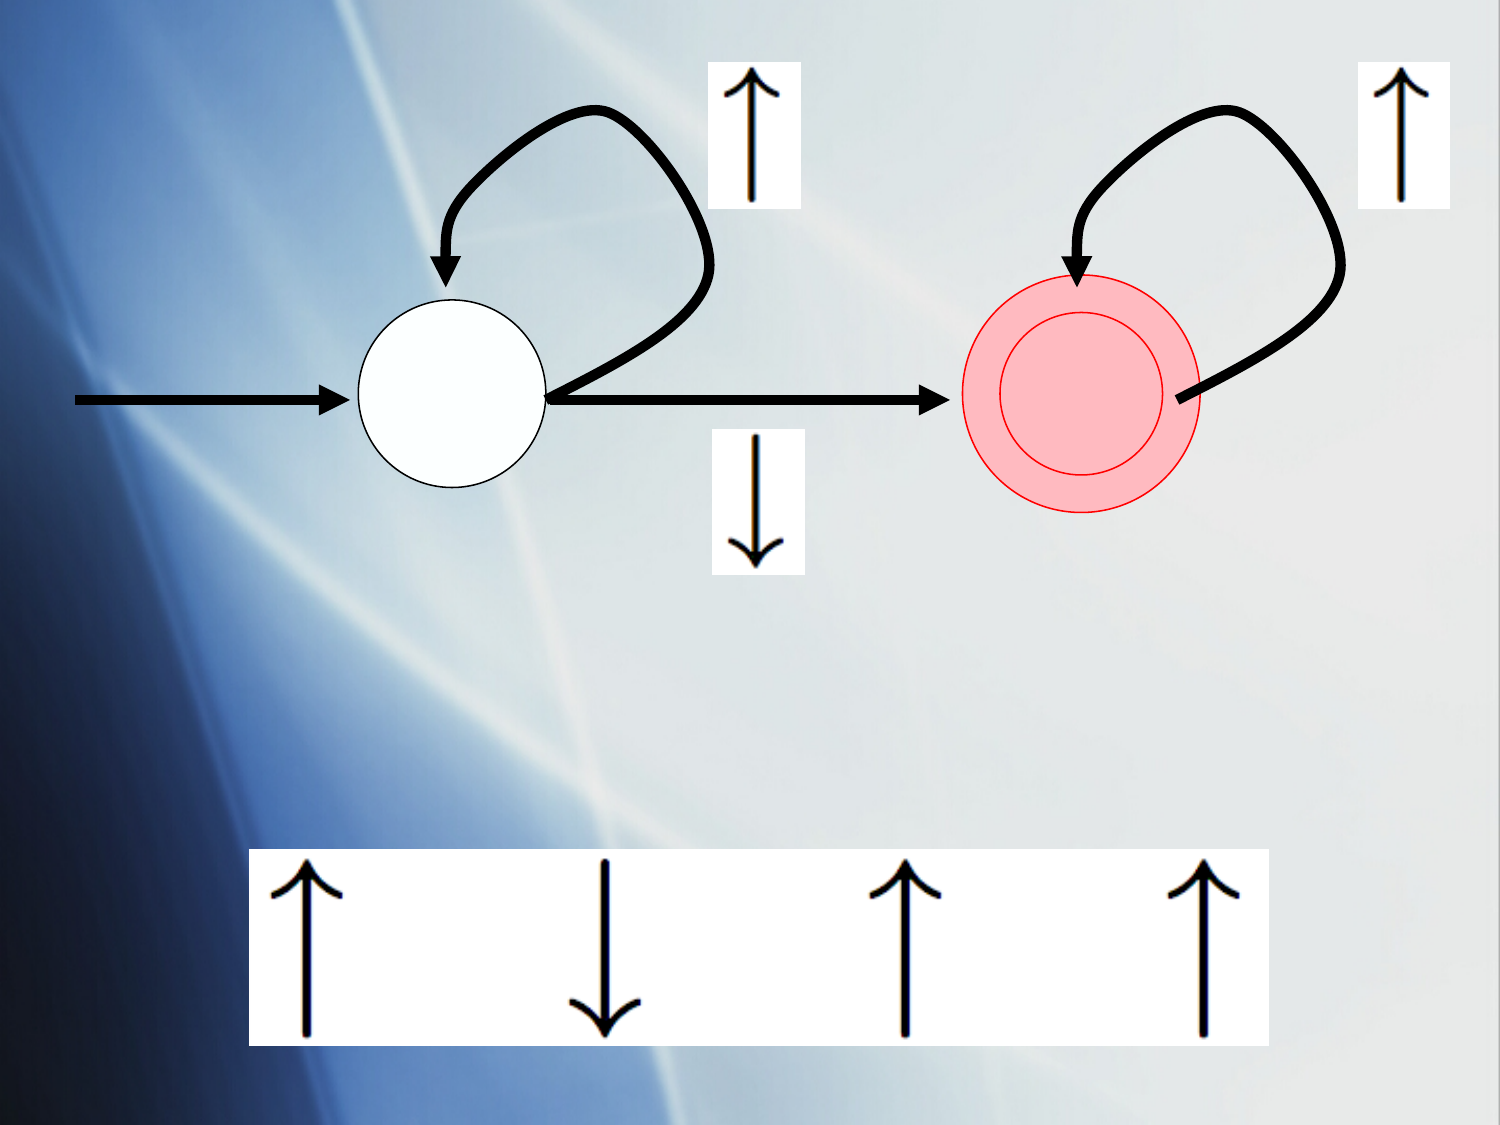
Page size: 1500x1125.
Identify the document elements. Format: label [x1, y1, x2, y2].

text_box [358, 299, 546, 488]
text_box [962, 275, 1201, 513]
picture [0, 0, 1500, 1125]
